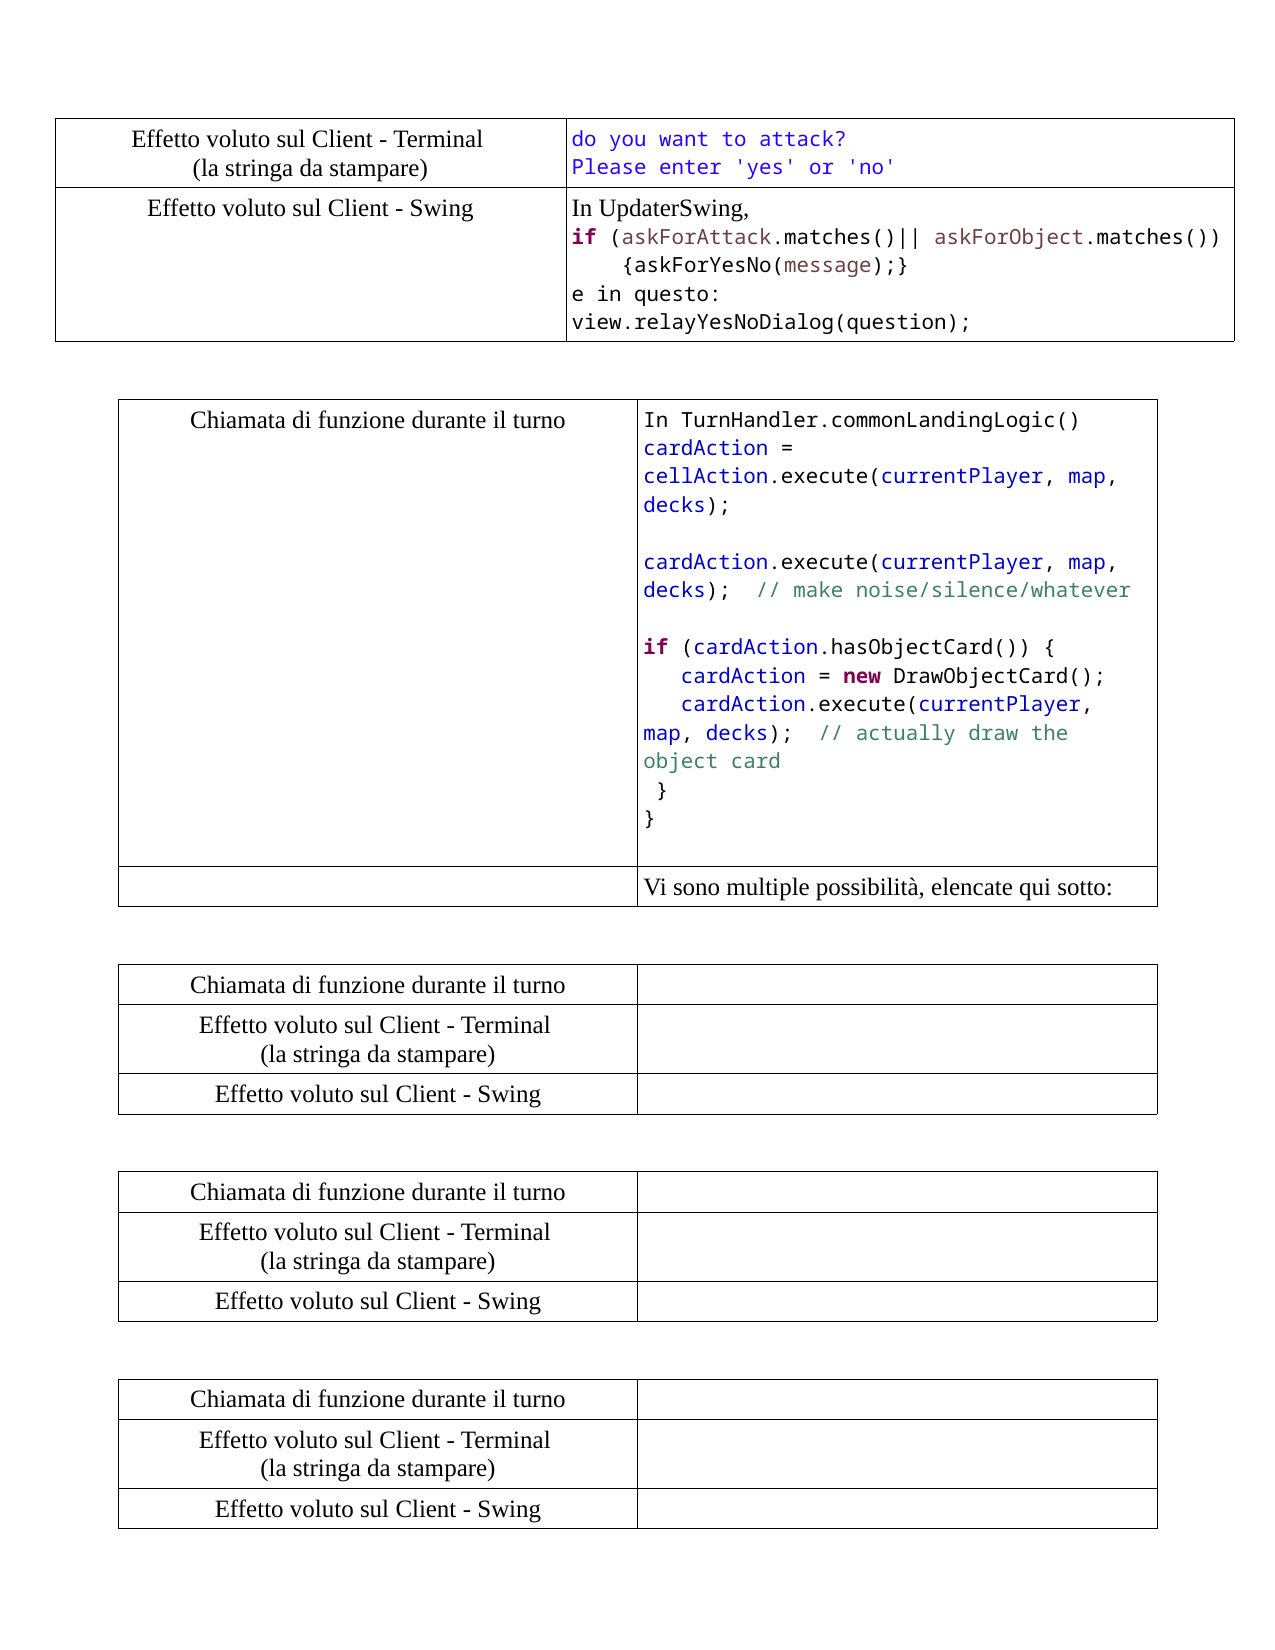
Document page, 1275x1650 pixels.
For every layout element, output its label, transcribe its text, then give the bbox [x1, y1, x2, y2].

table_cell Effetto voluto sul Client - Swing [119, 1074, 637, 1114]
table_cell Effetto voluto sul Client - Terminal (la stringa da stampare) [119, 1420, 637, 1488]
table_cell Effetto voluto sul Client - Terminal (la stringa da stampare) [119, 1213, 637, 1281]
table_cell In UpdaterSwing, if (askForAttack.matches()|| askForObject.matches()) {askForYesNo(message);} e in questo: view.relayYesNoDialog(question); [567, 188, 1234, 341]
table_cell [119, 867, 637, 906]
table_cell do you want to attack? Please enter 'yes' or 'no' [567, 119, 1234, 187]
table_header Chiamata di funzione durante il turno [119, 1380, 637, 1419]
table_cell [638, 1420, 1157, 1488]
table_cell [638, 1282, 1157, 1321]
table_cell [638, 1005, 1157, 1073]
table_header Chiamata di funzione durante il turno [119, 965, 637, 1004]
table_cell Vi sono multiple possibilità, elencate qui sotto: [638, 867, 1157, 906]
table_cell Effetto voluto sul Client - Swing [119, 1489, 637, 1528]
table_header Chiamata di funzione durante il turno [119, 400, 637, 866]
table_cell Effetto voluto sul Client - Swing [119, 1282, 637, 1321]
table_cell [638, 1074, 1157, 1114]
table_header [638, 1172, 1157, 1212]
table_cell Effetto voluto sul Client - Terminal (la stringa da stampare) [56, 119, 566, 187]
table_cell [638, 1213, 1157, 1281]
table_cell [638, 1489, 1157, 1528]
table_header In TurnHandler.commonLandingLogic() cardAction = cellAction.execute(currentPlayer, map, decks); cardAction.execute(currentPlayer, map, decks); // make noise/silence/whatever if (cardAction.hasObjectCard()) { cardAction = new DrawObjectCard(); cardAction.execute(currentPlayer, map, decks); // actually draw the object card } } [638, 400, 1157, 866]
table_cell Effetto voluto sul Client - Terminal (la stringa da stampare) [119, 1005, 637, 1073]
table_header [638, 1380, 1157, 1419]
table_cell Effetto voluto sul Client - Swing [56, 188, 566, 341]
table_header [638, 965, 1157, 1004]
table_header Chiamata di funzione durante il turno [119, 1172, 637, 1212]
